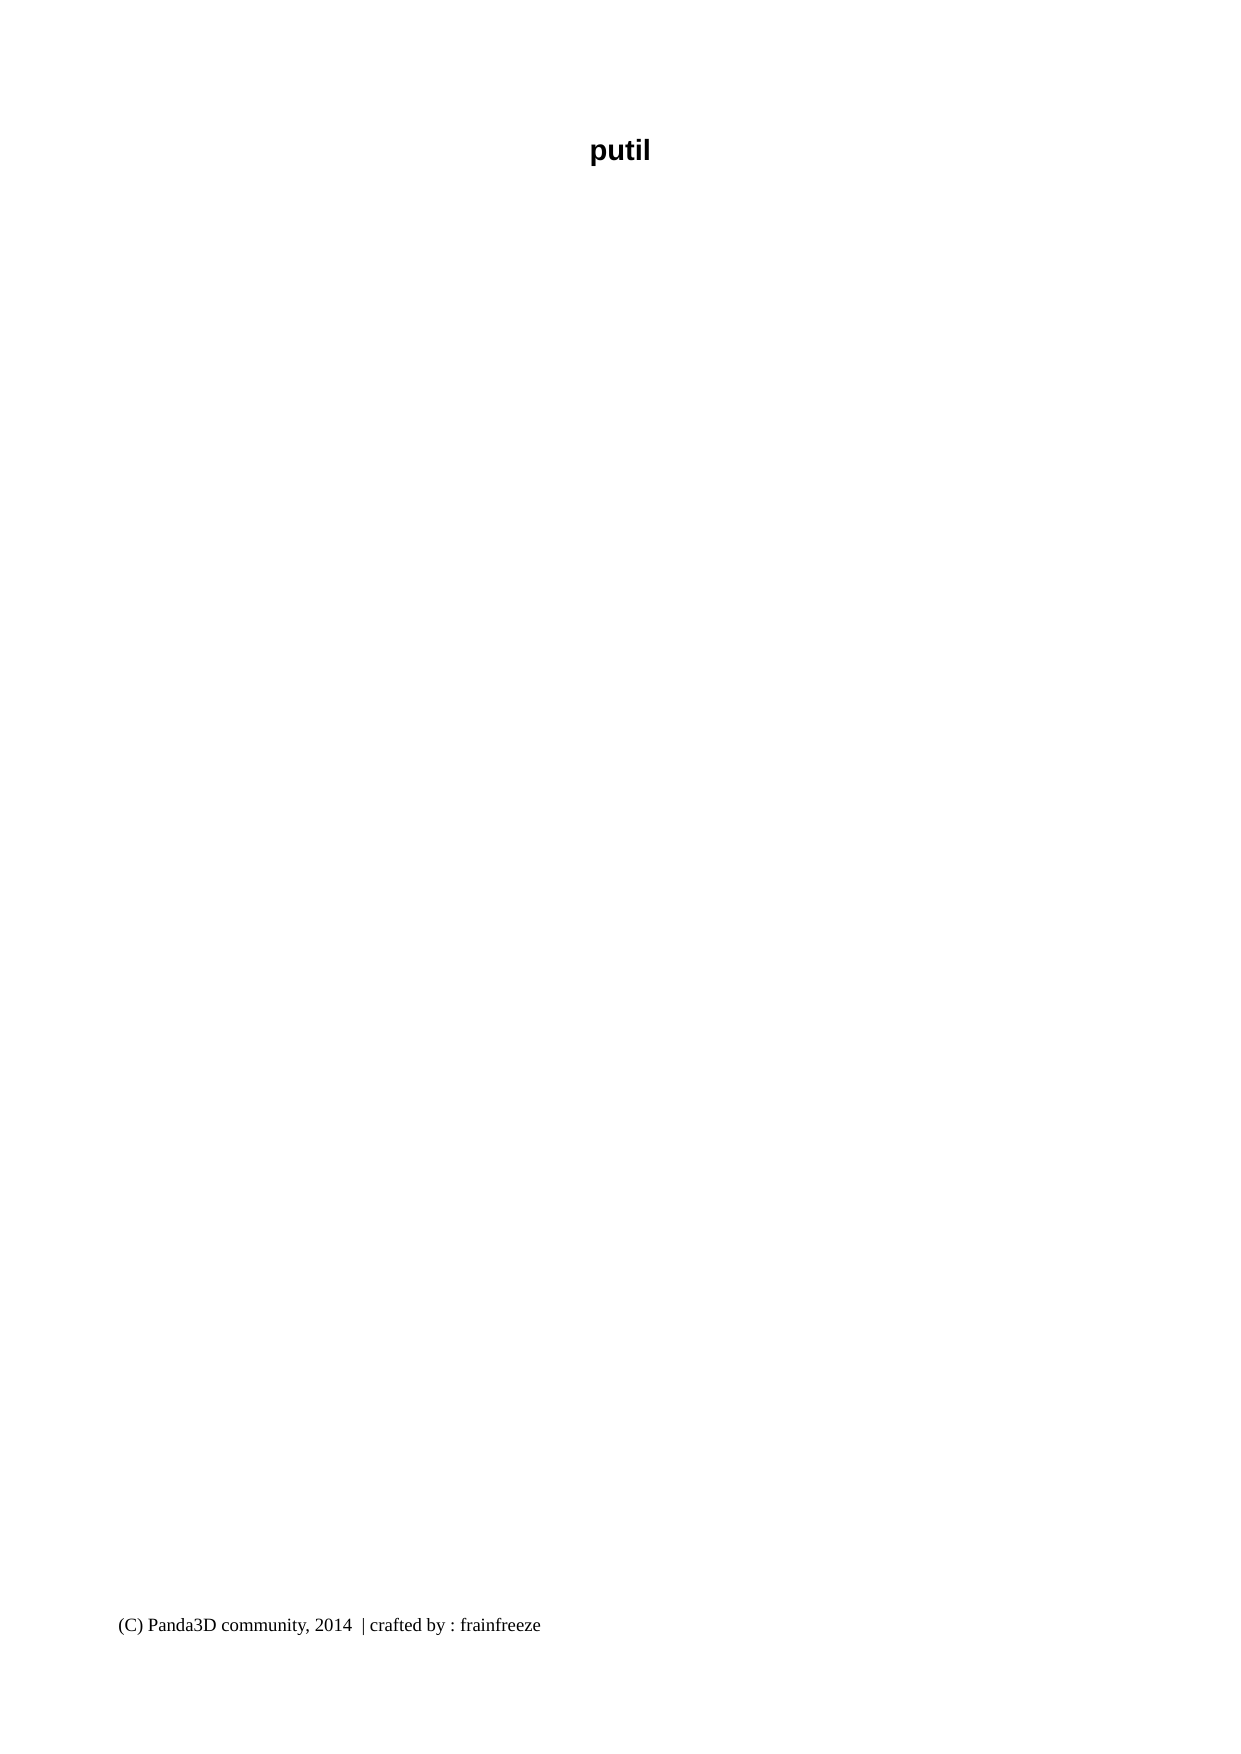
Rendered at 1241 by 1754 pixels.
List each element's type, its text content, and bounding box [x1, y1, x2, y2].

subtitle putil [118, 133, 1122, 166]
